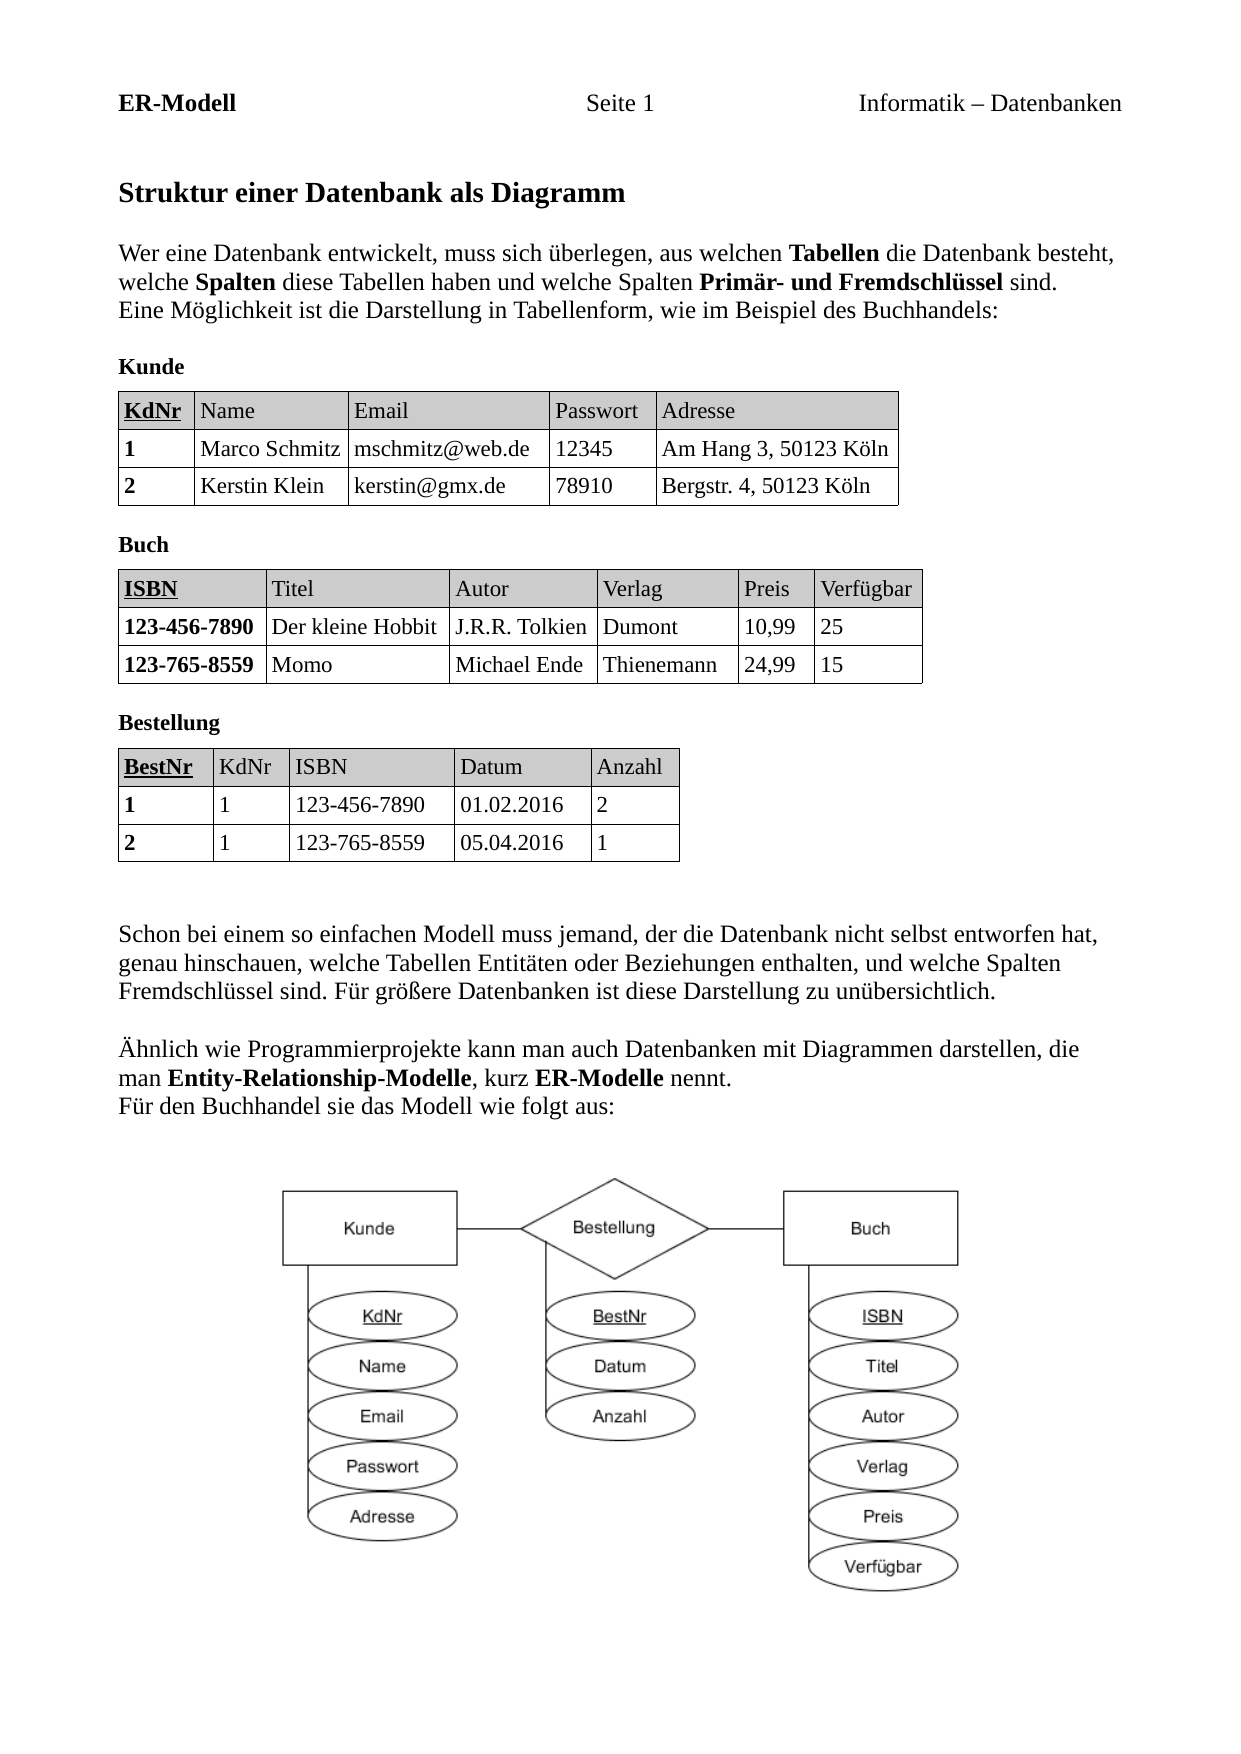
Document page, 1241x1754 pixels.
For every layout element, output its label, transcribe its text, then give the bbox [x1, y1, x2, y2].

table_header ISBN [290, 749, 454, 786]
table_cell 12345 [550, 430, 656, 467]
table_cell Der kleine Hobbit [267, 608, 449, 645]
table_cell 1 [214, 787, 289, 823]
table_cell 2 [119, 825, 213, 861]
text Schon bei einem so einfachen Modell muss jemand, der die Datenbank nicht selbst entworfen hat, genau hinschauen, welche Tabellen Entitäten oder Beziehungen enthalten, und welche Spalten Fremdschlüssel sind. Für größere Datenbanken ist diese Darstellung zu unübersichtlich. [118, 919, 1122, 1005]
table_cell 1 [119, 430, 194, 467]
table_header Email [349, 392, 549, 429]
table_header Titel [267, 570, 449, 607]
table_cell kerstin@gmx.de [349, 468, 549, 505]
table_cell 01.02.2016 [455, 787, 591, 823]
text Kunde [118, 353, 1122, 379]
table_cell 78910 [550, 468, 656, 505]
table_cell 123-765-8559 [290, 825, 454, 861]
table_cell 05.04.2016 [455, 825, 591, 861]
table_cell 15 [815, 646, 922, 683]
text Wer eine Datenbank entwickelt, muss sich überlegen, aus welchen Tabellen die Datenbank besteht, welche Spalten diese Tabellen haben und welche Spalten Primär- und Fremdschlüssel sind. [118, 238, 1122, 295]
table_header Passwort [550, 392, 656, 429]
text Buch [118, 531, 1122, 557]
table_cell 10,99 [739, 608, 814, 645]
table_header Autor [450, 570, 597, 607]
table_header KdNr [119, 392, 194, 429]
table_header BestNr [119, 749, 213, 786]
table_header Datum [455, 749, 591, 786]
table_cell 2 [119, 468, 194, 505]
table_cell J.R.R. Tolkien [450, 608, 597, 645]
table_cell 2 [592, 787, 679, 823]
table_header ISBN [119, 570, 266, 607]
table_cell Bergstr. 4, 50123 Köln [657, 468, 898, 505]
table_cell Am Hang 3, 50123 Köln [657, 430, 898, 467]
table_cell Michael Ende [450, 646, 597, 683]
table_cell Momo [267, 646, 449, 683]
table_header Name [195, 392, 348, 429]
table_cell 1 [592, 825, 679, 861]
table_header Adresse [657, 392, 898, 429]
table_header Preis [739, 570, 814, 607]
text Eine Möglichkeit ist die Darstellung in Tabellenform, wie im Beispiel des Buchhandels: [118, 295, 1122, 324]
text Für den Buchhandel sie das Modell wie folgt aus: [118, 1091, 1122, 1120]
table_cell Kerstin Klein [195, 468, 348, 505]
text Struktur einer Datenbank als Diagramm [118, 176, 1122, 209]
text Ähnlich wie Programmierprojekte kann man auch Datenbanken mit Diagrammen darstellen, die man Entity-Relationship-Modelle, kurz ER-Modelle nennt. [118, 1034, 1122, 1091]
table_cell 1 [119, 787, 213, 823]
table_cell 123-456-7890 [119, 608, 266, 645]
table_cell Marco Schmitz [195, 430, 348, 467]
picture [280, 1177, 961, 1594]
table_cell Dumont [598, 608, 738, 645]
table_cell 123-765-8559 [119, 646, 266, 683]
table_header Anzahl [592, 749, 679, 786]
table_cell 25 [815, 608, 922, 645]
table_cell Thienemann [598, 646, 738, 683]
table_cell 123-456-7890 [290, 787, 454, 823]
table_cell 1 [214, 825, 289, 861]
table_header Verfügbar [815, 570, 922, 607]
table_header KdNr [214, 749, 289, 786]
table_header Verlag [598, 570, 738, 607]
table_cell mschmitz@web.de [349, 430, 549, 467]
text Bestellung [118, 709, 1122, 736]
table_cell 24,99 [739, 646, 814, 683]
